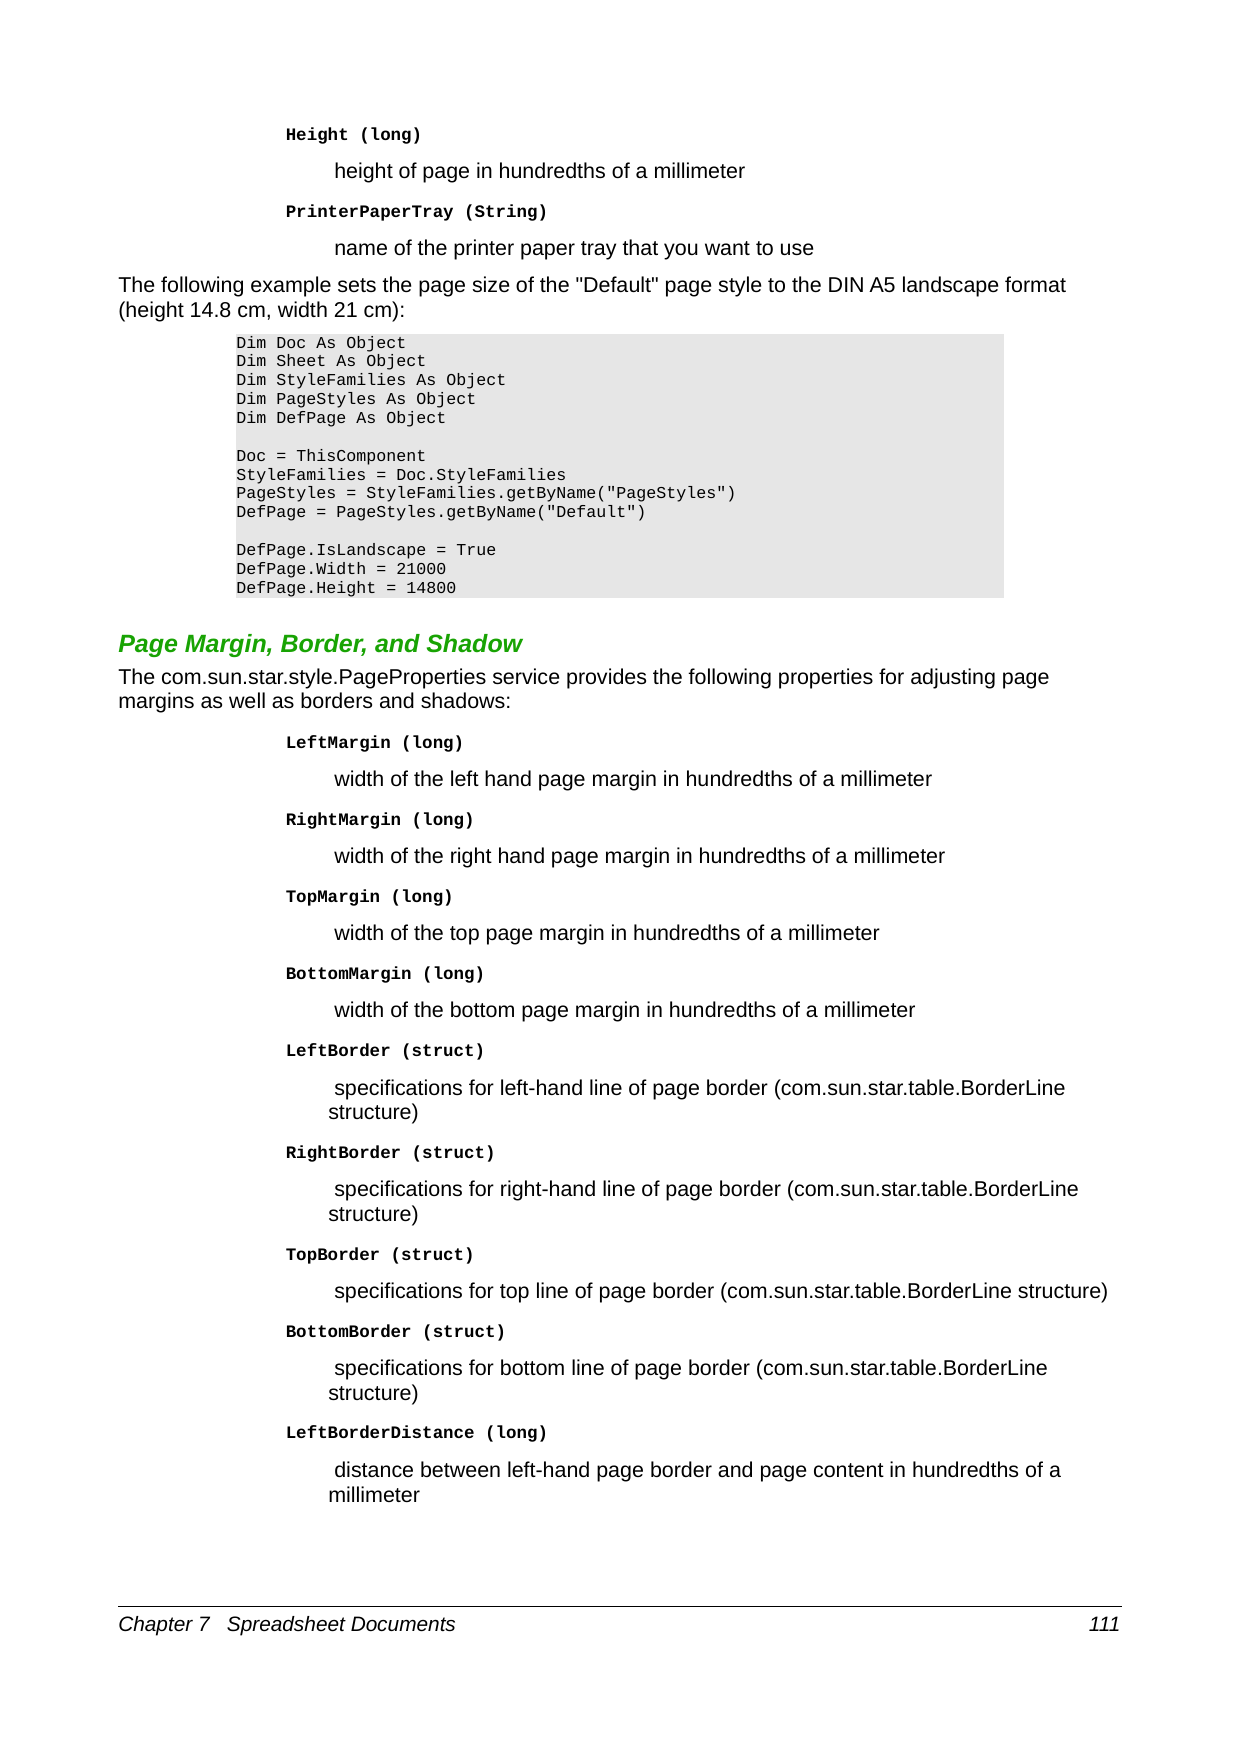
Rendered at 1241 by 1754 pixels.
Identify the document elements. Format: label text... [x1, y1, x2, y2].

list RightBorder (struct) [280, 1136, 1122, 1164]
list LeftBorderDistance (long) [280, 1417, 1122, 1445]
text Dim Doc As Object Dim Sheet As Object Dim StyleFamilies As Object Dim PageStyles As Object Dim DefPage As Object Doc = ThisComponent StyleFamilies = Doc.StyleFamilies PageStyles = StyleFamilies.getByName("PageStyles") DefPage = PageStyles.getByName("Default") DefPage.IsLandscape = True DefPage.Width = 21000 DefPage.Height = 14800 [236, 334, 1004, 598]
list width of the left hand page margin in hundredths of a millimeter [328, 766, 1122, 791]
list PrinterPaperTray (String) [280, 195, 1122, 224]
list width of the right hand page margin in hundredths of a millimeter [328, 843, 1122, 868]
list width of the bottom page margin in hundredths of a millimeter [328, 998, 1122, 1022]
list specifications for top line of page border (com.sun.star.table.BorderLine structure) [328, 1278, 1122, 1303]
text The com.sun.star.style.PageProperties service provides the following properties for adjusting page margins as well as borders and shadows: [118, 664, 1122, 713]
list height of page in hundredths of a millimeter [328, 158, 1122, 183]
list BottomBorder (struct) [280, 1315, 1122, 1343]
list BottomMargin (long) [280, 957, 1122, 986]
text The following example sets the page size of the "Default" page style to the DIN A5 landscape format (height 14.8 cm, width 21 cm): [118, 272, 1122, 322]
list name of the printer paper tray that you want to use [328, 236, 1122, 260]
list LeftBorder (struct) [280, 1034, 1122, 1063]
list RightMargin (long) [280, 803, 1122, 831]
list specifications for left-hand line of page border (com.sun.star.table.BorderLine structure) [328, 1075, 1122, 1124]
list LeftMargin (long) [280, 726, 1122, 754]
list distance between left-hand page border and page content in hundredths of a millimeter [328, 1457, 1122, 1506]
list specifications for right-hand line of page border (com.sun.star.table.BorderLine structure) [328, 1176, 1122, 1226]
list TopMargin (long) [280, 880, 1122, 908]
list TopBorder (struct) [280, 1238, 1122, 1266]
list specifications for bottom line of page border (com.sun.star.table.BorderLine structure) [328, 1355, 1122, 1405]
subtitle Page Margin, Border, and Shadow [118, 629, 1122, 658]
list width of the top page margin in hundredths of a millimeter [328, 921, 1122, 945]
list Height (long) [280, 118, 1122, 147]
